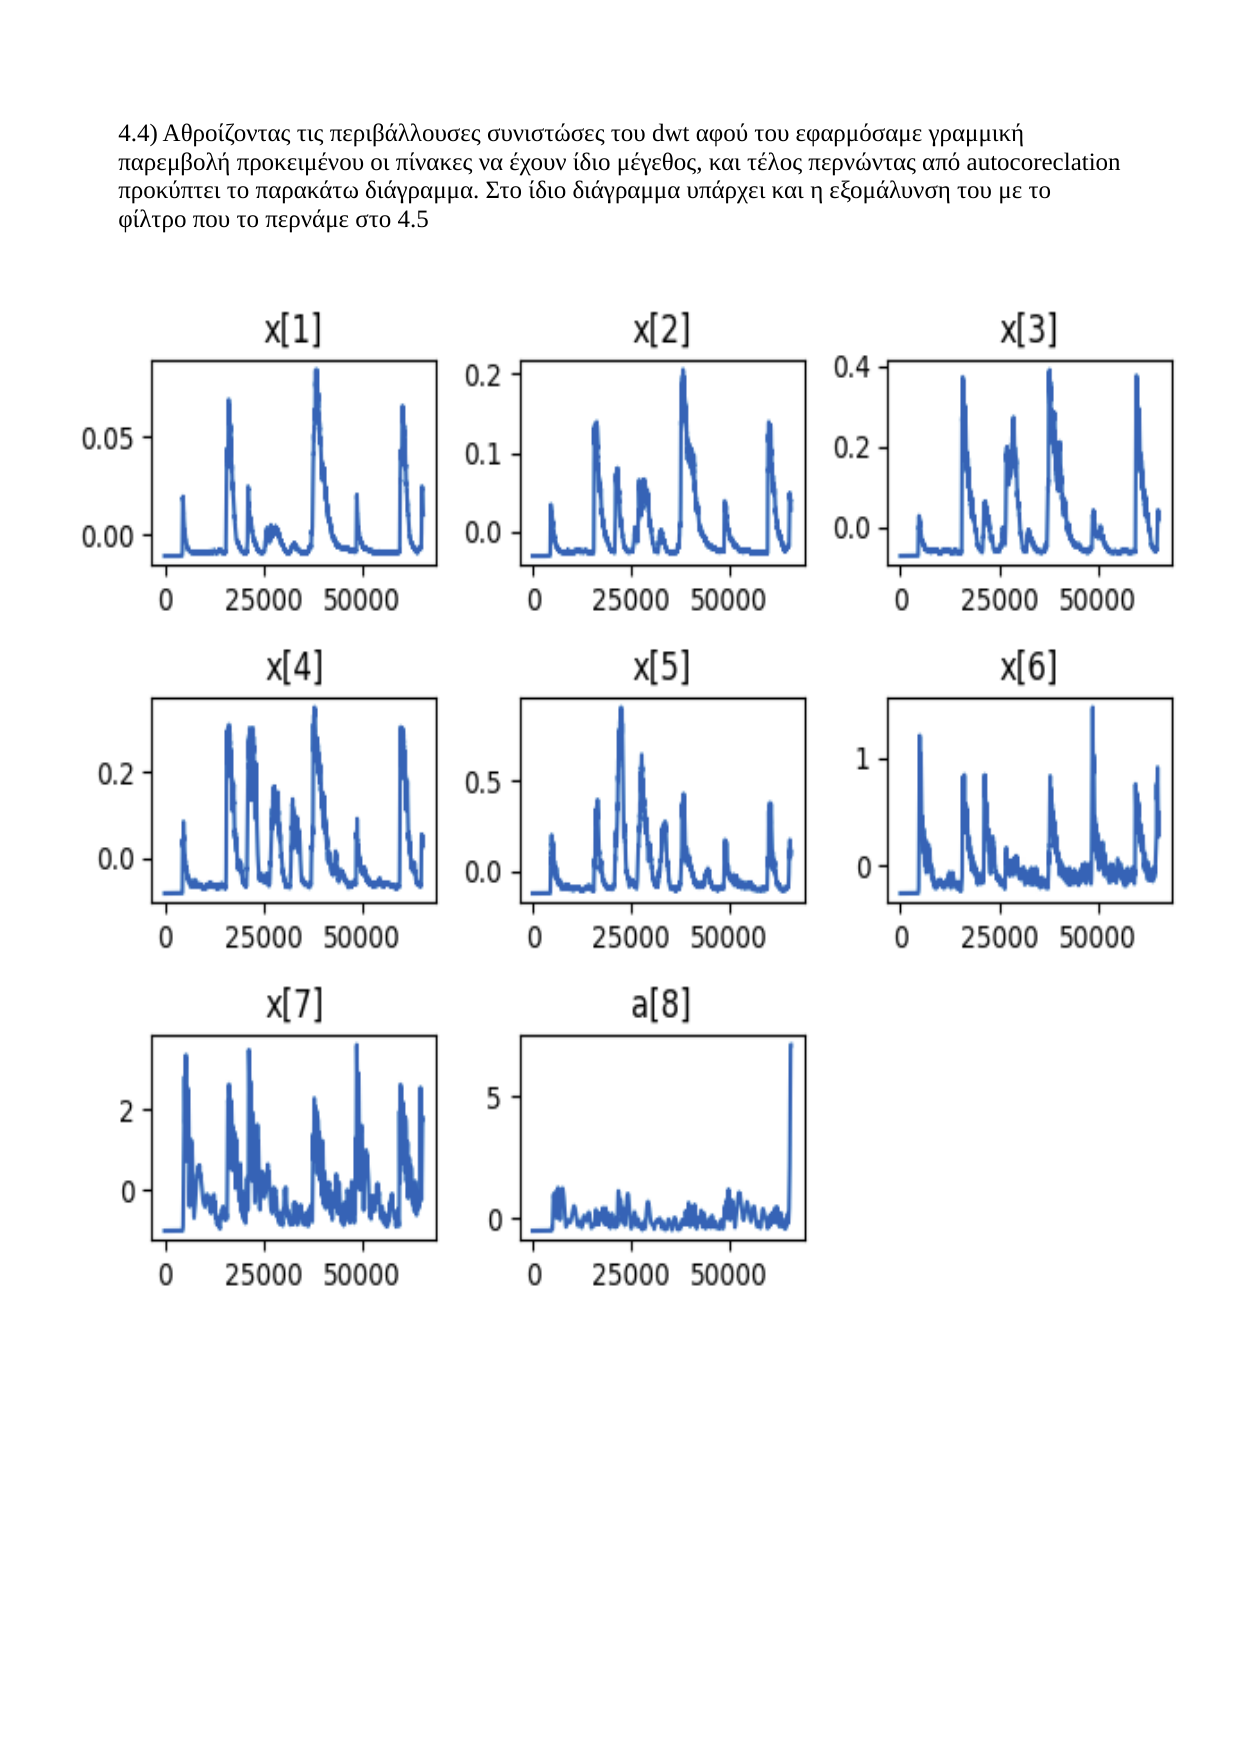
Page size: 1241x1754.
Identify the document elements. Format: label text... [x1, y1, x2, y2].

text 4.4) Αθροίζοντας τις περιβάλλουσες συνιστώσες του dwt αφού του εφαρμόσαμε γραμμική παρεμβολή προκειμένου οι πίνακες να έχουν ίδιο μέγεθος, και τέλος περνώντας από autocoreclation προκύπτει το παρακάτω διάγραμμα. Στο ίδιο διάγραμμα υπάρχει και η εξομάλυνση του με το φίλτρο που το περνάμε στο 4.5 [118, 118, 1122, 233]
picture [53, 281, 1199, 1325]
